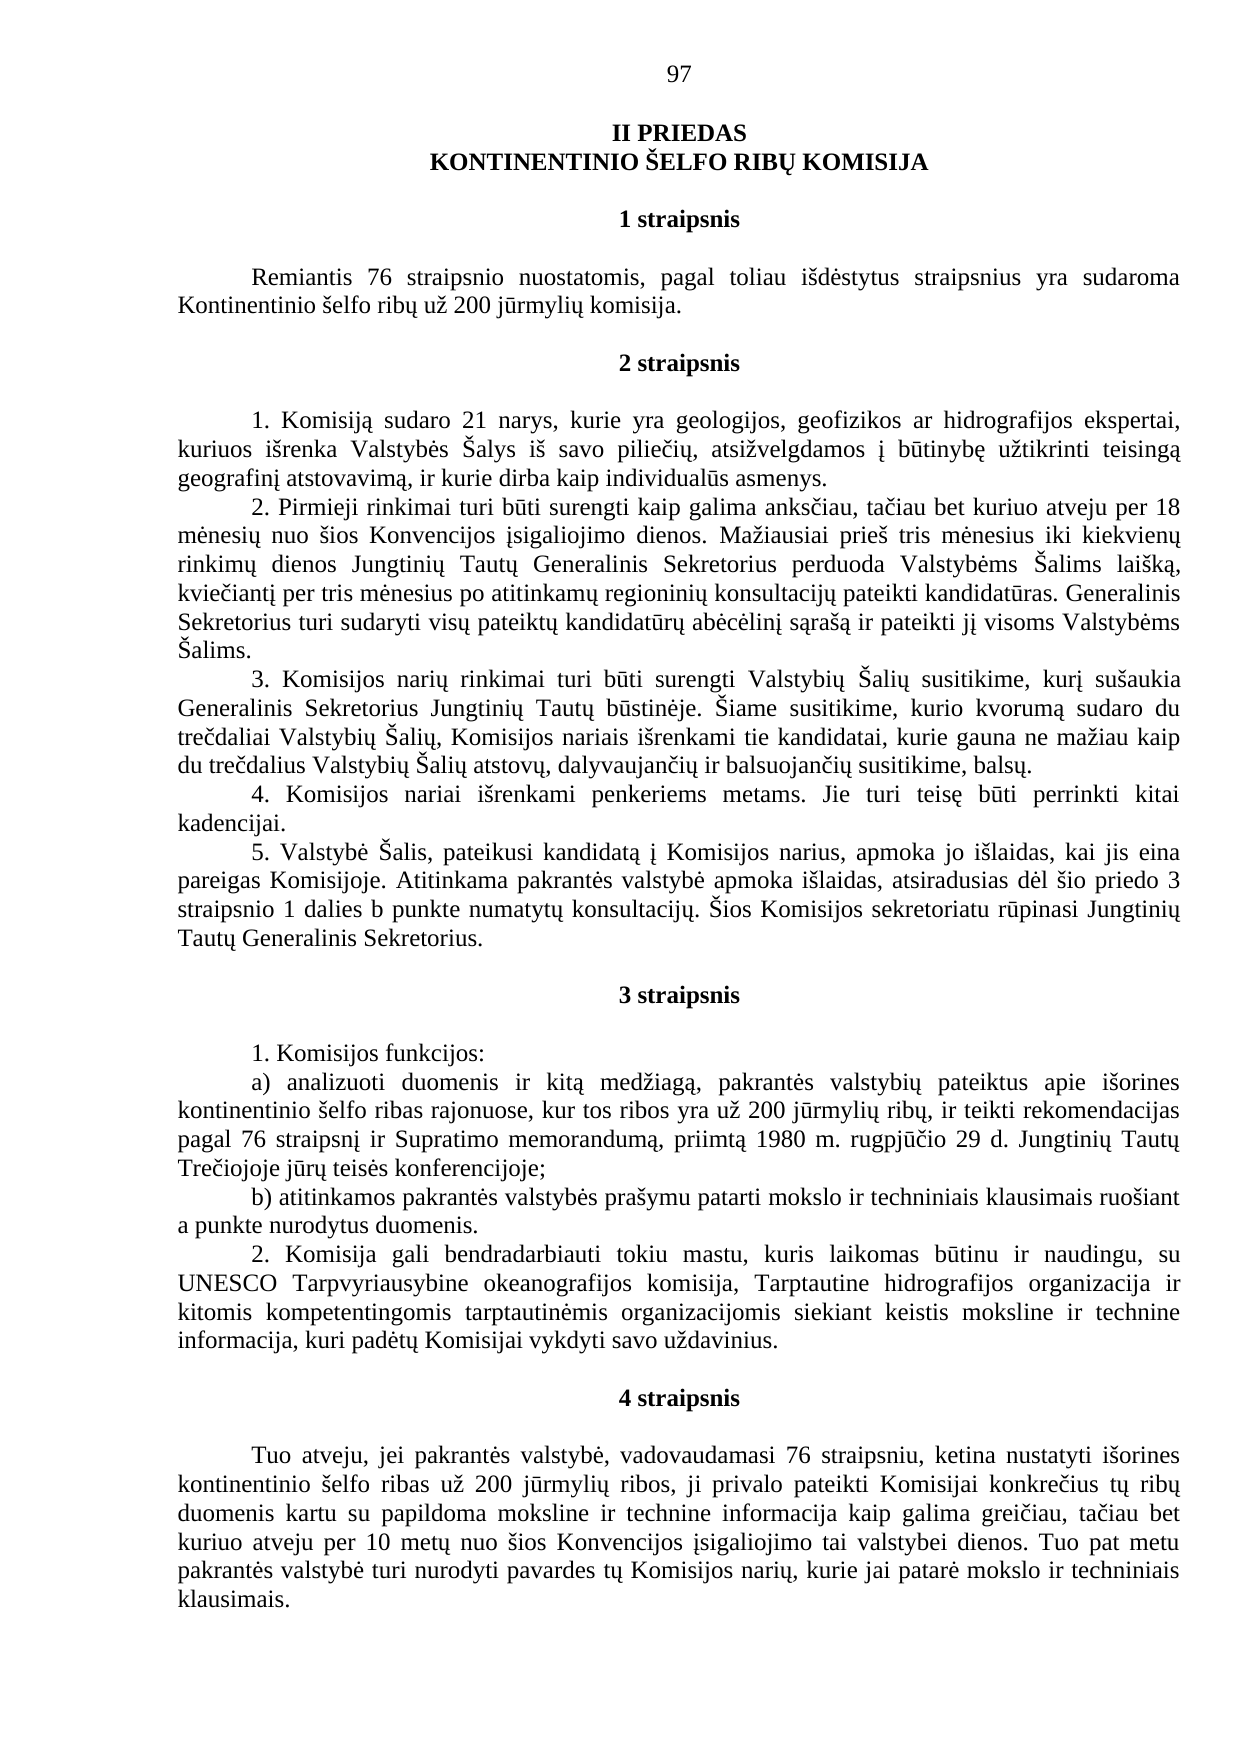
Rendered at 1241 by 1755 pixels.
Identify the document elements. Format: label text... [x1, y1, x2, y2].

text Kontinentinio šelfo ribų komisija [177, 147, 1181, 176]
text II Priedas [177, 118, 1181, 147]
text 3. Komisijos narių rinkimai turi būti surengti Valstybių šalių susitikime, kurį sušaukia Generalinis Sekretorius Jungtinių Tautų būstinėje. Šiame susitikime, kurio kvorumą sudaro du trečdaliai Valstybių šalių, Komisijos nariais išrenkami tie kandidatai, kurie gauna ne mažiau kaip du trečdalius Valstybių šalių atstovų, dalyvaujančių ir balsuojančių susitikime, balsų. [177, 664, 1181, 779]
text 1 straipsnis [177, 204, 1181, 233]
text 4 straipsnis [177, 1383, 1181, 1412]
text 4. Komisijos nariai išrenkami penkeriems metams. Jie turi teisę būti perrinkti kitai kadencijai. [177, 779, 1181, 837]
text b) atitinkamos pakrantės valstybės prašymu patarti mokslo ir techniniais klausimais ruošiant a punkte nurodytus duomenis. [177, 1182, 1181, 1239]
text 2. Pirmieji rinkimai turi būti surengti kaip galima anksčiau, tačiau bet kuriuo atveju per 18 mėnesių nuo šios Konvencijos įsigaliojimo dienos. mažiausiai prieš tris mėnesius iki kiekvienų rinkimų dienos Jungtinių Tautų Generalinis Sekretorius perduoda Valstybėms šalims laišką, kviečiantį per tris mėnesius po atitinkamų regioninių konsultacijų pateikti kandidatūras. Generalinis Sekretorius turi sudaryti visų pateiktų kandidatūrų abėcėlinį sąrašą ir pateikti jį visoms Valstybėms šalims. [177, 492, 1181, 664]
text a) analizuoti duomenis ir kitą medžiagą, pakrantės valstybių pateiktus apie išorines kontinentinio šelfo ribas rajonuose, kur tos ribos yra už 200 jūrmylių ribų, ir teikti rekomendacijas pagal 76 straipsnį ir Supratimo memorandumą, priimtą 1980 m. rugpjūčio 29 d. Jungtinių Tautų Trečiojoje jūrų teisės konferencijoje; [177, 1067, 1181, 1182]
text 1. Komisiją sudaro 21 narys, kurie yra geologijos, geofizikos ar hidrografijos ekspertai, kuriuos išrenka Valstybės šalys iš savo piliečių, atsižvelgdamos į būtinybę užtikrinti teisingą geografinį atstovavimą, ir kurie dirba kaip individualūs asmenys. [177, 406, 1181, 492]
text Remiantis 76 straipsnio nuostatomis, pagal toliau išdėstytus straipsnius yra sudaroma Kontinentinio šelfo ribų už 200 jūrmylių komisija. [177, 262, 1181, 319]
text 3 straipsnis [177, 981, 1181, 1009]
text 5. Valstybė šalis, pateikusi kandidatą į Komisijos narius, apmoka jo išlaidas, kai jis eina pareigas Komisijoje. Atitinkama pakrantės valstybė apmoka išlaidas, atsiradusias dėl šio priedo 3 straipsnio 1 dalies b punkte numatytų konsultacijų. Šios Komisijos sekretoriatu rūpinasi Jungtinių Tautų Generalinis Sekretorius. [177, 837, 1181, 952]
text 1. Komisijos funkcijos: [177, 1038, 1181, 1067]
text 2 straipsnis [177, 348, 1181, 377]
text 2. Komisija gali bendradarbiauti tokiu mastu, kuris laikomas būtinu ir naudingu, su UNESCO Tarpvyriausybine okeanografijos komisija, Tarptautine hidrografijos organizacija ir kitomis kompetentingomis tarptautinėmis organizacijomis siekiant keistis moksline ir technine informacija, kuri padėtų Komisijai vykdyti savo uždavinius. [177, 1239, 1181, 1354]
text Tuo atveju, jei pakrantės valstybė, vadovaudamasi 76 straipsniu, ketina nustatyti išorines kontinentinio šelfo ribas už 200 jūrmylių ribos, ji privalo pateikti Komisijai konkrečius tų ribų duomenis kartu su papildoma moksline ir technine informacija kaip galima greičiau, tačiau bet kuriuo atveju per 10 metų nuo šios Konvencijos įsigaliojimo tai valstybei dienos. Tuo pat metu pakrantės valstybė turi nurodyti pavardes tų Komisijos narių, kurie jai patarė mokslo ir techniniais klausimais. [177, 1441, 1181, 1613]
